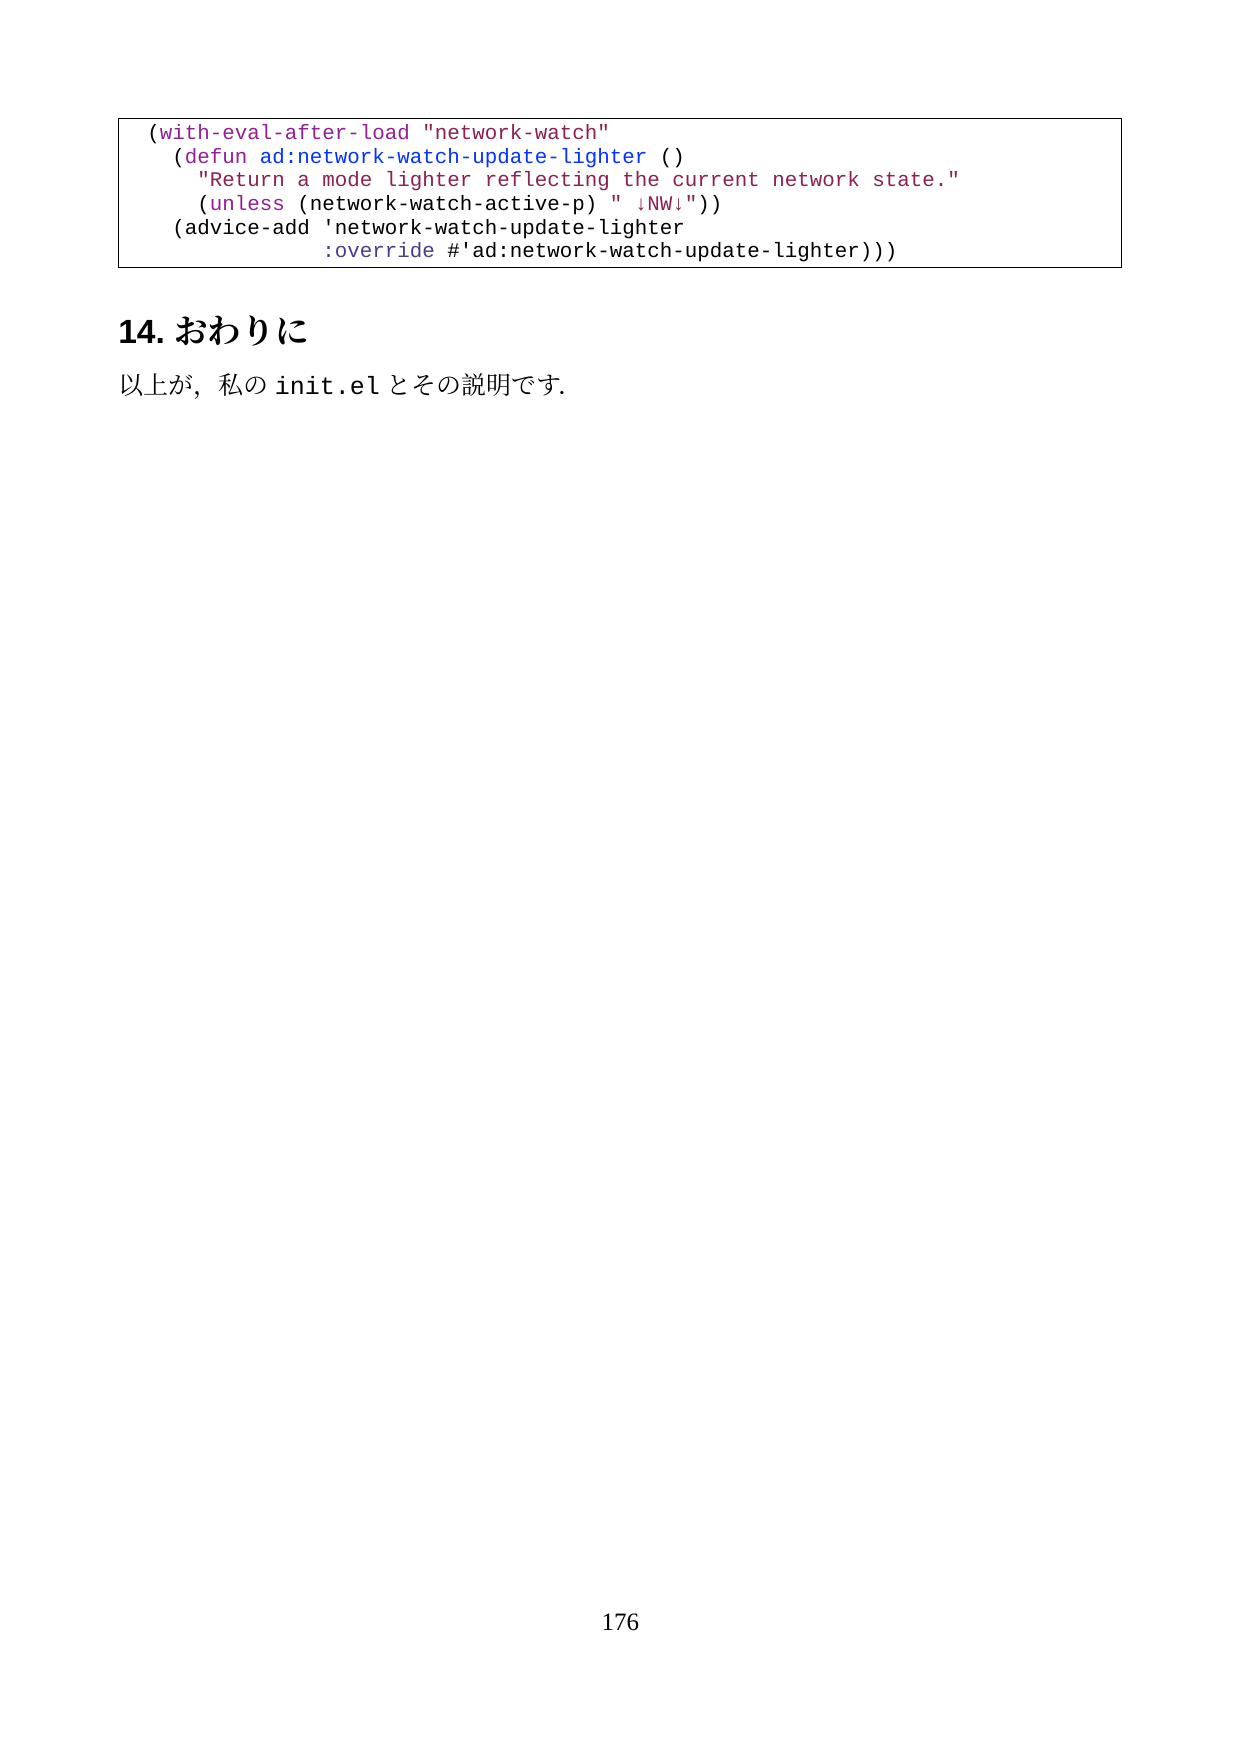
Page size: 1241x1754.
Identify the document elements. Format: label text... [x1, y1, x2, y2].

text "Return a mode lighter reflecting the current network state." [119, 165, 1121, 189]
subtitle おわりに [118, 305, 1122, 353]
text :override #'ad:network-watch-update-lighter))) [119, 236, 1121, 267]
text (unless (network-watch-active-p) " ↓NW↓")) [119, 189, 1121, 213]
text 以上が，私の init.el とその説明です． [118, 366, 1122, 431]
text (advice-add 'network-watch-update-lighter [119, 213, 1121, 236]
text (defun ad:network-watch-update-lighter () [119, 142, 1121, 165]
text (with-eval-after-load "network-watch" [119, 119, 1121, 142]
